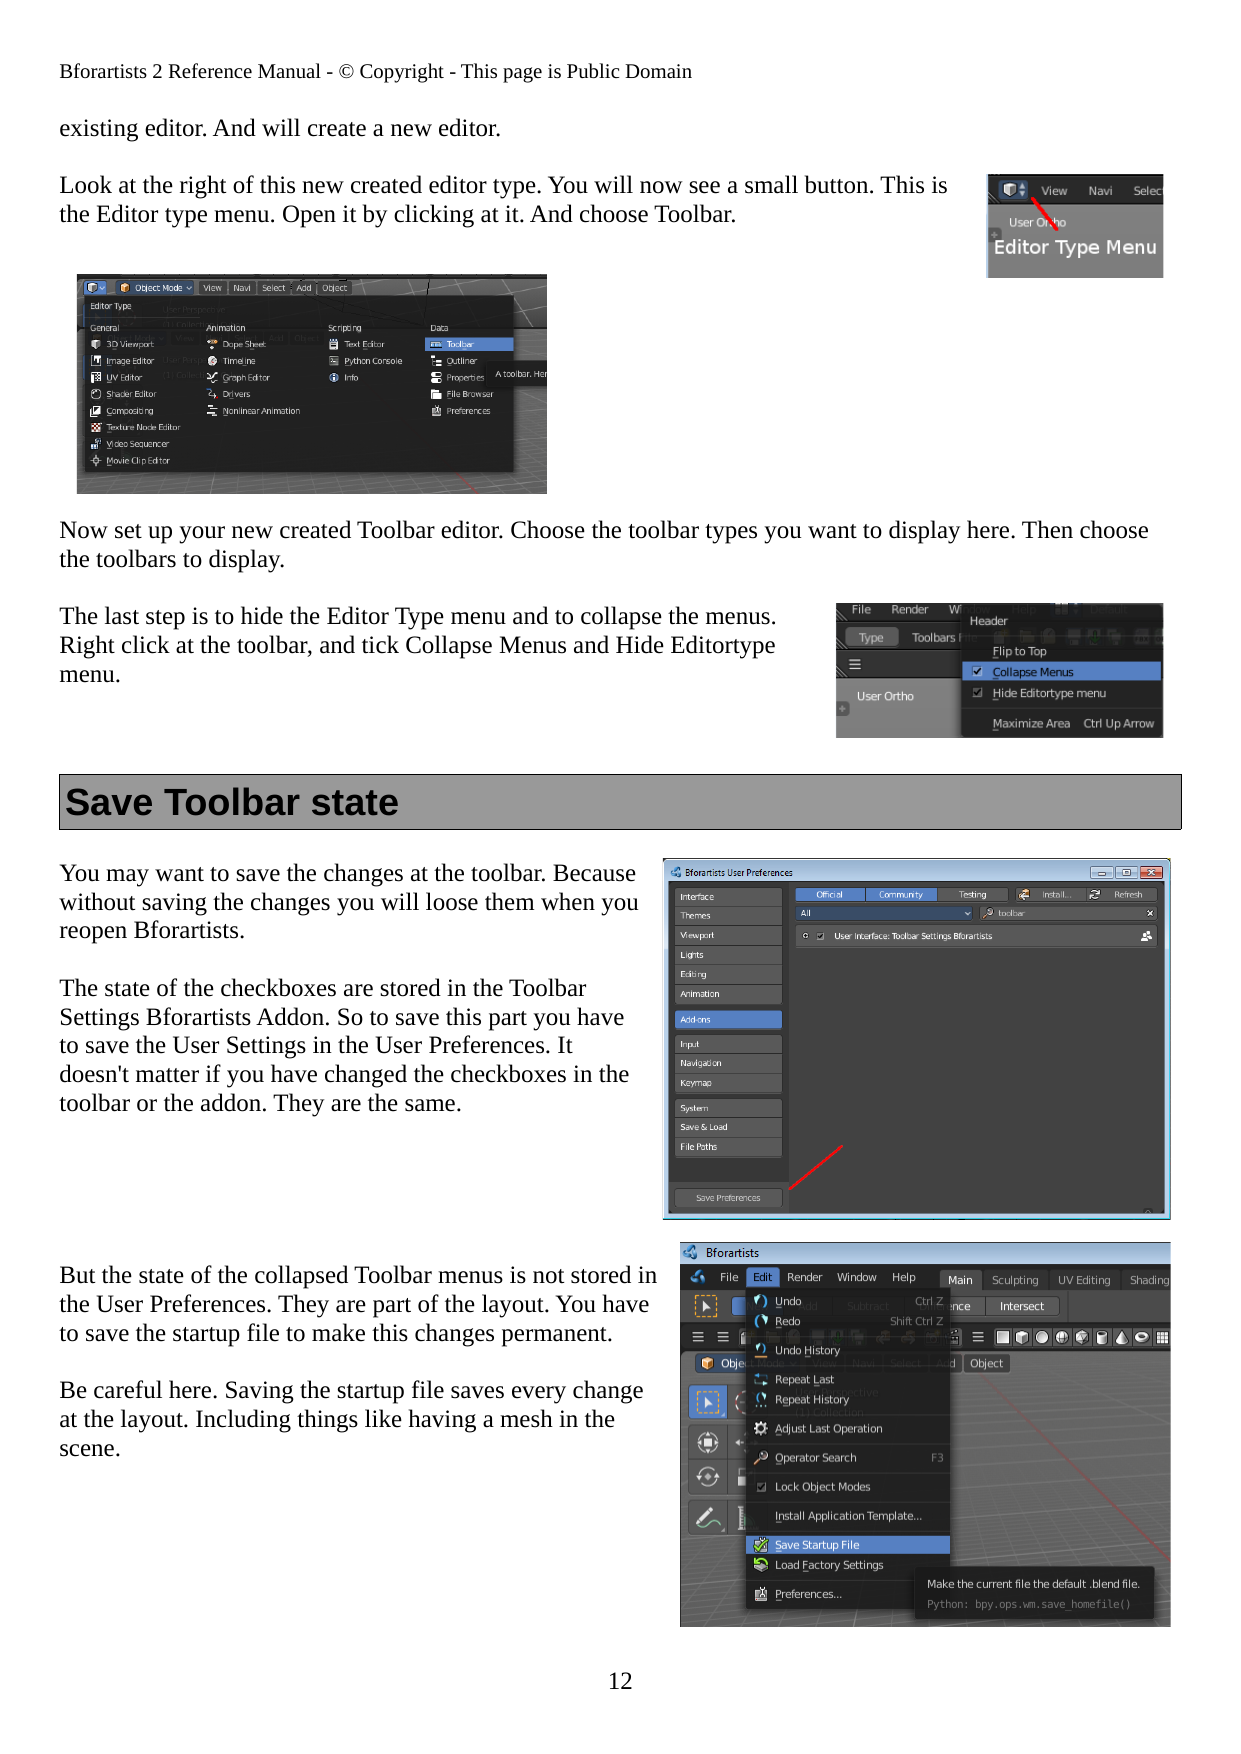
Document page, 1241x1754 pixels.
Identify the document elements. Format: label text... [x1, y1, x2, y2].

table_header Save Toolbar state [60, 775, 1181, 829]
text The state of the checkboxes are stored in the Toolbar Settings Bforartists Addon. So to save this part you have to save the User Settings in the User Preferences. It doesn't matter if you have changed the checkboxes in the toolbar or the addon. They are the same. [59, 973, 662, 1117]
text Look at the right of this new created editor type. You will now see a small button. This is the Editor type menu. Open it by clicking at it. And choose Toolbar. [59, 170, 1181, 228]
text Now set up your new created Toolbar editor. Choose the toolbar types you want to display here. Then choose the toolbars to display. [59, 515, 1181, 573]
picture [76, 274, 547, 494]
text You may want to save the changes at the toolbar. Because without saving the changes you will loose them when you reopen Bforartists. [59, 858, 662, 944]
text The last step is to hide the Editor Type menu and to collapse the menus. Right click at the toolbar, and tick Collapse Menus and Hide Editortype menu. [59, 601, 1181, 688]
picture [986, 174, 1164, 278]
text But the state of the collapsed Toolbar menus is not stored in the User Preferences. They are part of the layout. You have to save the startup file to make this changes permanent. [59, 1260, 680, 1347]
picture [680, 1242, 1171, 1627]
text Be careful here. Saving the startup file saves every change at the layout. Including things like having a mesh in the scene. [59, 1375, 680, 1462]
text existing editor. And will create a new editor. [59, 113, 1181, 141]
picture [835, 603, 1164, 738]
picture [662, 858, 1171, 1220]
